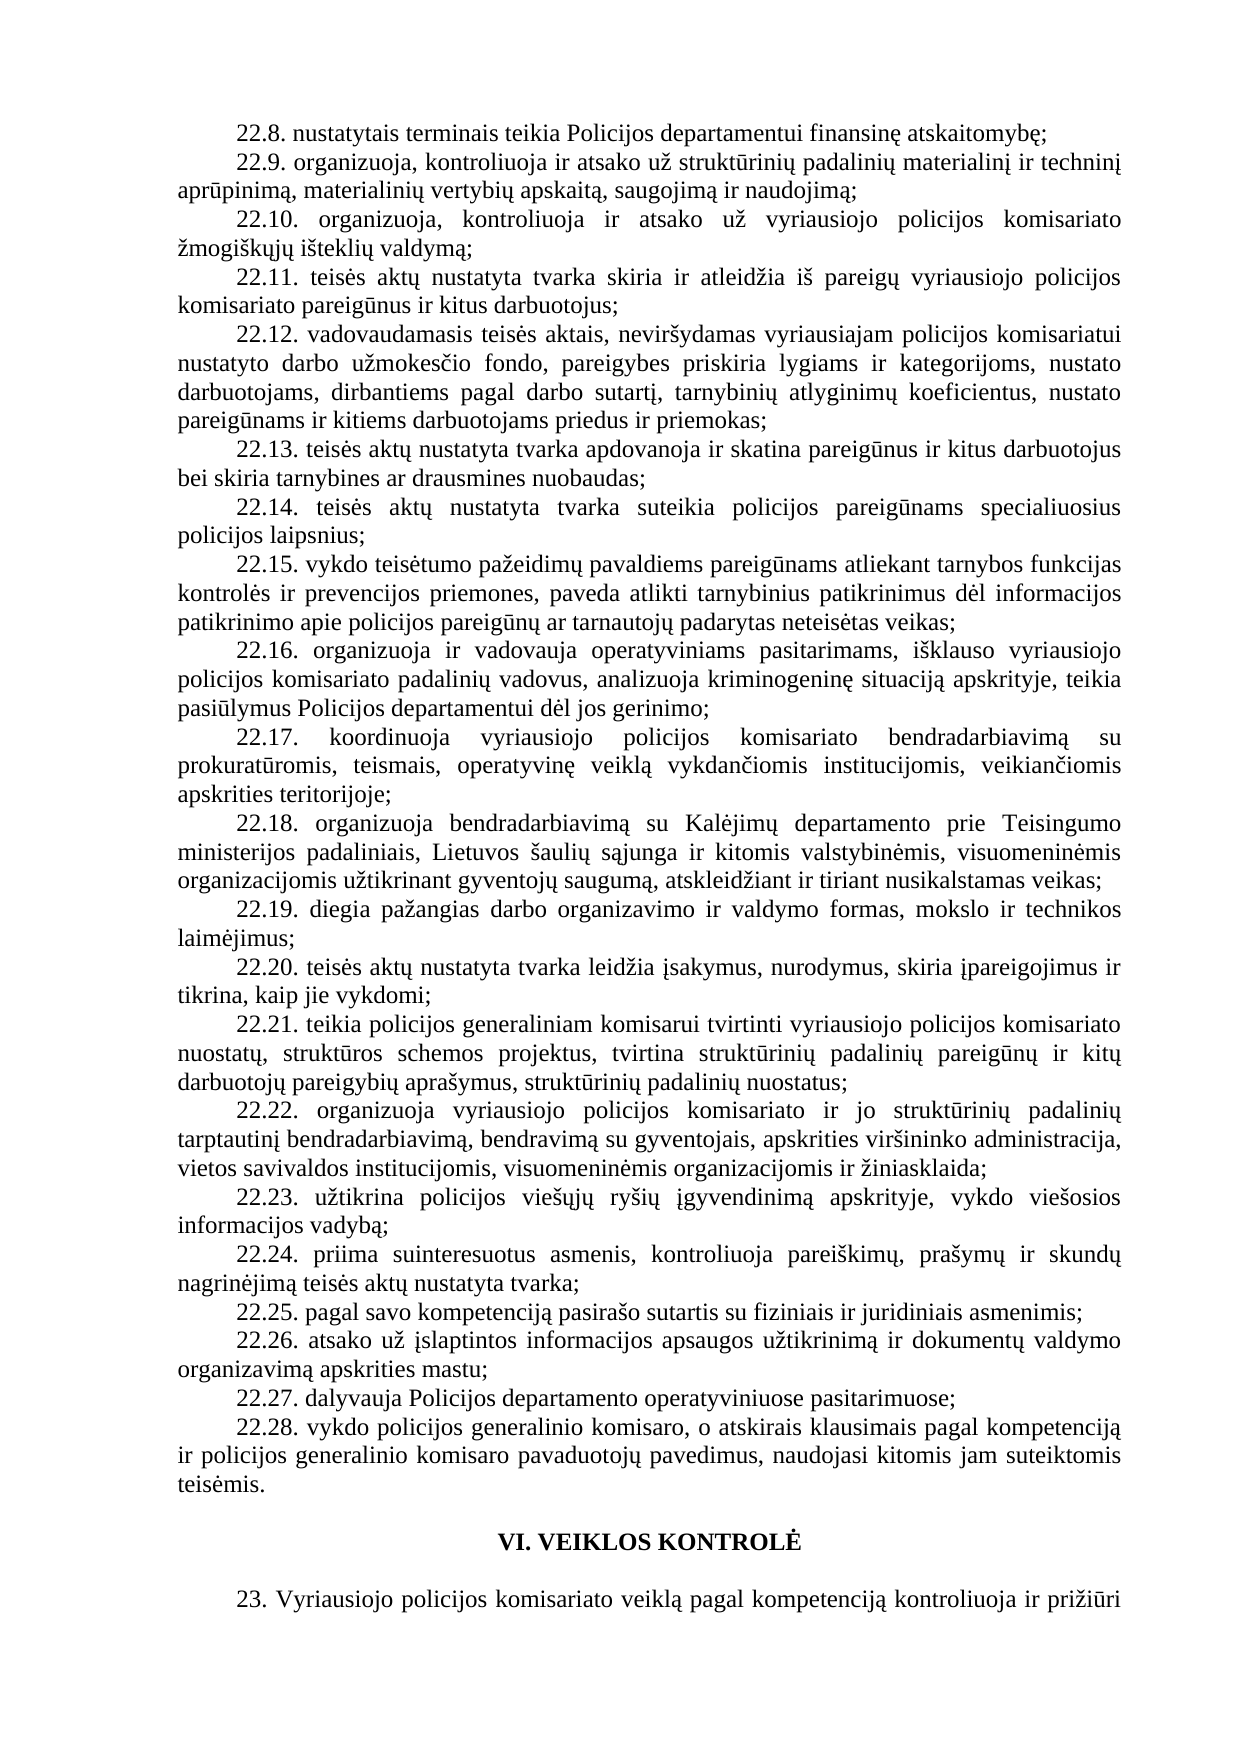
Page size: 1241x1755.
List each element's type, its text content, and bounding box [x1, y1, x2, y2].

text 22.13. teisės aktų nustatyta tvarka apdovanoja ir skatina pareigūnus ir kitus darbuotojus bei skiria tarnybines ar drausmines nuobaudas; [177, 434, 1122, 492]
text 22.17. koordinuoja vyriausiojo policijos komisariato bendradarbiavimą su prokuratūromis, teismais, operatyvinę veiklą vykdančiomis institucijomis, veikiančiomis apskrities teritorijoje; [177, 722, 1122, 808]
text 22.21. teikia policijos generaliniam komisarui tvirtinti vyriausiojo policijos komisariato nuostatų, struktūros schemos projektus, tvirtina struktūrinių padalinių pareigūnų ir kitų darbuotojų pareigybių aprašymus, struktūrinių padalinių nuostatus; [177, 1009, 1122, 1096]
text 22.25. pagal savo kompetenciją pasirašo sutartis su fiziniais ir juridiniais asmenimis; [177, 1297, 1122, 1326]
text 22.11. teisės aktų nustatyta tvarka skiria ir atleidžia iš pareigų vyriausiojo policijos komisariato pareigūnus ir kitus darbuotojus; [177, 262, 1122, 319]
text 22.18. organizuoja bendradarbiavimą su Kalėjimų departamento prie Teisingumo ministerijos padaliniais, Lietuvos šaulių sąjunga ir kitomis valstybinėmis, visuomeninėmis organizacijomis užtikrinant gyventojų saugumą, atskleidžiant ir tiriant nusikalstamas veikas; [177, 808, 1122, 894]
text 23. Vyriausiojo policijos komisariato veiklą pagal kompetenciją kontroliuoja ir prižiūri [177, 1584, 1122, 1613]
text 22.19. diegia pažangias darbo organizavimo ir valdymo formas, mokslo ir technikos laimėjimus; [177, 894, 1122, 952]
text 22.26. atsako už įslaptintos informacijos apsaugos užtikrinimą ir dokumentų valdymo organizavimą apskrities mastu; [177, 1326, 1122, 1383]
text 22.12. vadovaudamasis teisės aktais, neviršydamas vyriausiajam policijos komisariatui nustatyto darbo užmokesčio fondo, pareigybes priskiria lygiams ir kategorijoms, nustato darbuotojams, dirbantiems pagal darbo sutartį, tarnybinių atlyginimų koeficientus, nustato pareigūnams ir kitiems darbuotojams priedus ir priemokas; [177, 319, 1122, 434]
text VI. VEIKLOS KONTROLĖ [177, 1527, 1122, 1556]
text 22.22. organizuoja vyriausiojo policijos komisariato ir jo struktūrinių padalinių tarptautinį bendradarbiavimą, bendravimą su gyventojais, apskrities viršininko administracija, vietos savivaldos institucijomis, visuomeninėmis organizacijomis ir žiniasklaida; [177, 1096, 1122, 1182]
text 22.10. organizuoja, kontroliuoja ir atsako už vyriausiojo policijos komisariato žmogiškųjų išteklių valdymą; [177, 204, 1122, 262]
text 22.24. priima suinteresuotus asmenis, kontroliuoja pareiškimų, prašymų ir skundų nagrinėjimą teisės aktų nustatyta tvarka; [177, 1239, 1122, 1297]
text 22.20. teisės aktų nustatyta tvarka leidžia įsakymus, nurodymus, skiria įpareigojimus ir tikrina, kaip jie vykdomi; [177, 952, 1122, 1009]
text 22.27. dalyvauja Policijos departamento operatyviniuose pasitarimuose; [177, 1383, 1122, 1412]
text 22.23. užtikrina policijos viešųjų ryšių įgyvendinimą apskrityje, vykdo viešosios informacijos vadybą; [177, 1182, 1122, 1239]
text 22.16. organizuoja ir vadovauja operatyviniams pasitarimams, išklauso vyriausiojo policijos komisariato padalinių vadovus, analizuoja kriminogeninę situaciją apskrityje, teikia pasiūlymus Policijos departamentui dėl jos gerinimo; [177, 636, 1122, 722]
text 22.15. vykdo teisėtumo pažeidimų pavaldiems pareigūnams atliekant tarnybos funkcijas kontrolės ir prevencijos priemones, paveda atlikti tarnybinius patikrinimus dėl informacijos patikrinimo apie policijos pareigūnų ar tarnautojų padarytas neteisėtas veikas; [177, 549, 1122, 636]
text 22.14. teisės aktų nustatyta tvarka suteikia policijos pareigūnams specialiuosius policijos laipsnius; [177, 492, 1122, 549]
text 22.9. organizuoja, kontroliuoja ir atsako už struktūrinių padalinių materialinį ir techninį aprūpinimą, materialinių vertybių apskaitą, saugojimą ir naudojimą; [177, 147, 1122, 204]
text 22.28. vykdo policijos generalinio komisaro, o atskirais klausimais pagal kompetenciją ir policijos generalinio komisaro pavaduotojų pavedimus, naudojasi kitomis jam suteiktomis teisėmis. [177, 1412, 1122, 1498]
text 22.8. nustatytais terminais teikia Policijos departamentui finansinę atskaitomybę; [177, 118, 1122, 147]
